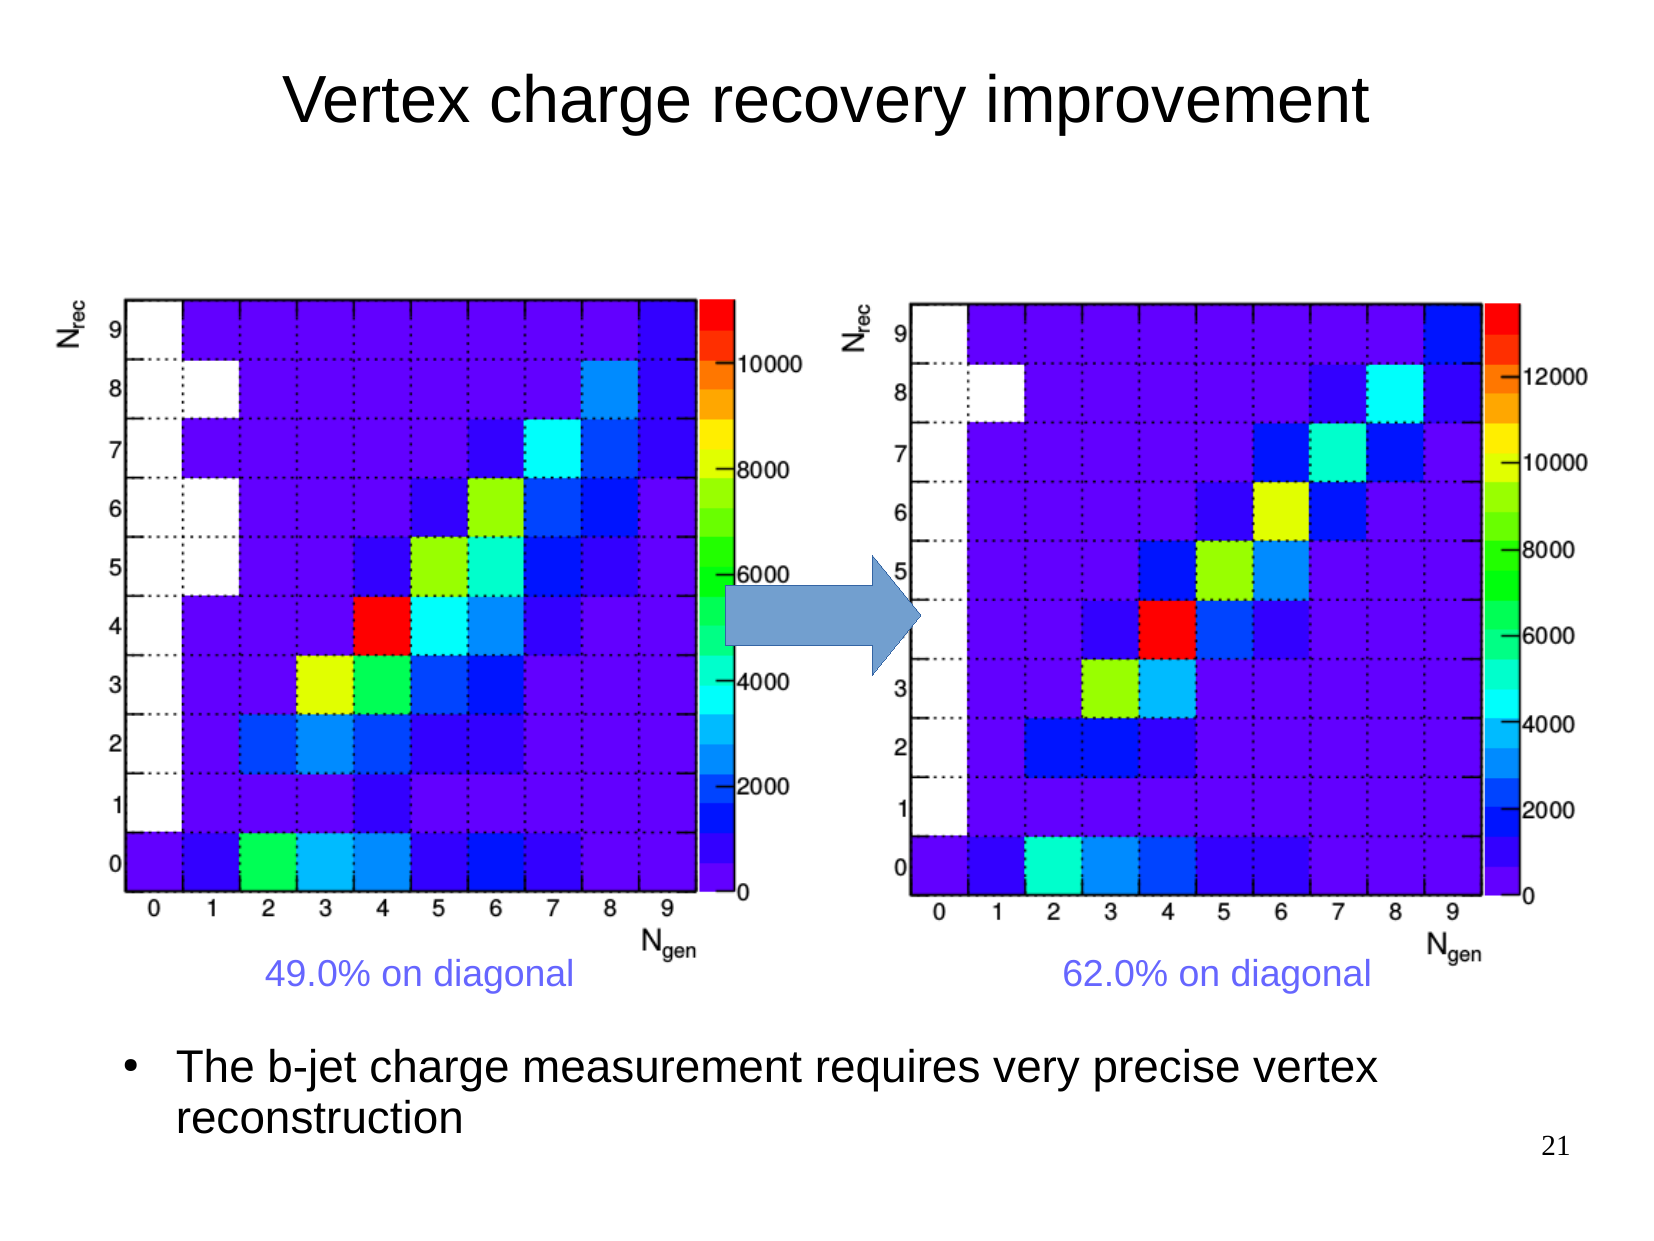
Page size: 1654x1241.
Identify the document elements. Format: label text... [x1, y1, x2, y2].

title Vertex charge recovery improvement [82, 49, 1571, 151]
text_box 49.0% on diagonal [240, 945, 599, 1002]
text_box [725, 555, 921, 676]
text_box 62.0% on diagonal [1037, 945, 1397, 1002]
list The b-jet charge measurement requires very precise vertex reconstruction [105, 1040, 1531, 1206]
picture [33, 240, 1629, 995]
